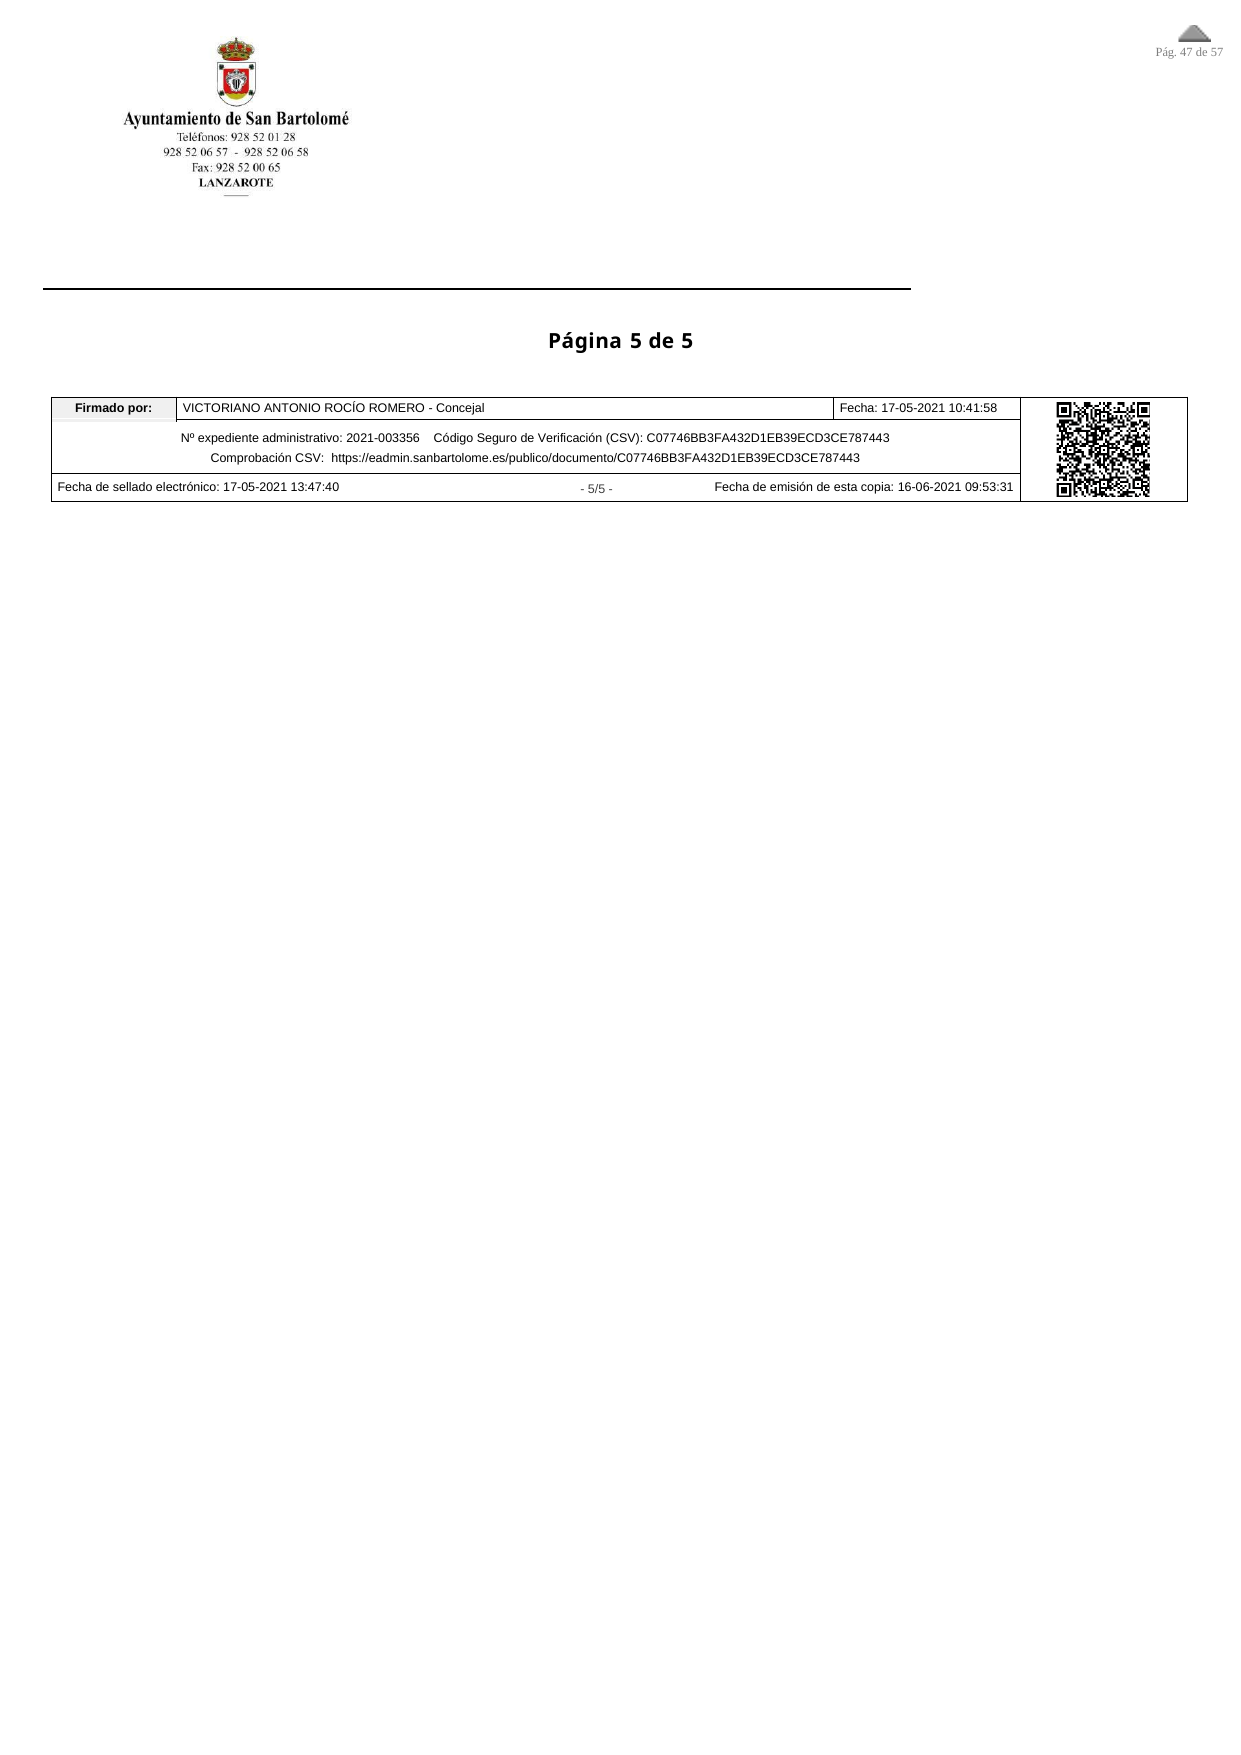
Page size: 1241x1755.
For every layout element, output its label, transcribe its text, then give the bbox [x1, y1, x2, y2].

table_header VICTORIANO ANTONIO ROCÍO ROMERO - Concejal [177, 398, 833, 418]
text Página 5 de 5 [191, 327, 1050, 355]
table_header Fecha: 17-05-2021 10:41:58 [834, 398, 1020, 418]
table_header Firmado por: [52, 398, 176, 418]
table_cell Nº expediente administrativo: 2021-003356 Código Seguro de Verificación (CSV): C07746BB3FA432D1EB39ECD3CE787443 Comprobación CSV: https://eadmin.sanbartolome.es/publico/documento/C07746BB3FA432D1EB39ECD3CE787443 [52, 420, 1020, 473]
table_cell Fecha de sellado electrónico: 17-05-2021 13:47:40 - 5/5 - Fecha de emisión de esta copia: 16-06-2021 09:53:31 [52, 474, 1020, 501]
table_header [1021, 398, 1187, 501]
